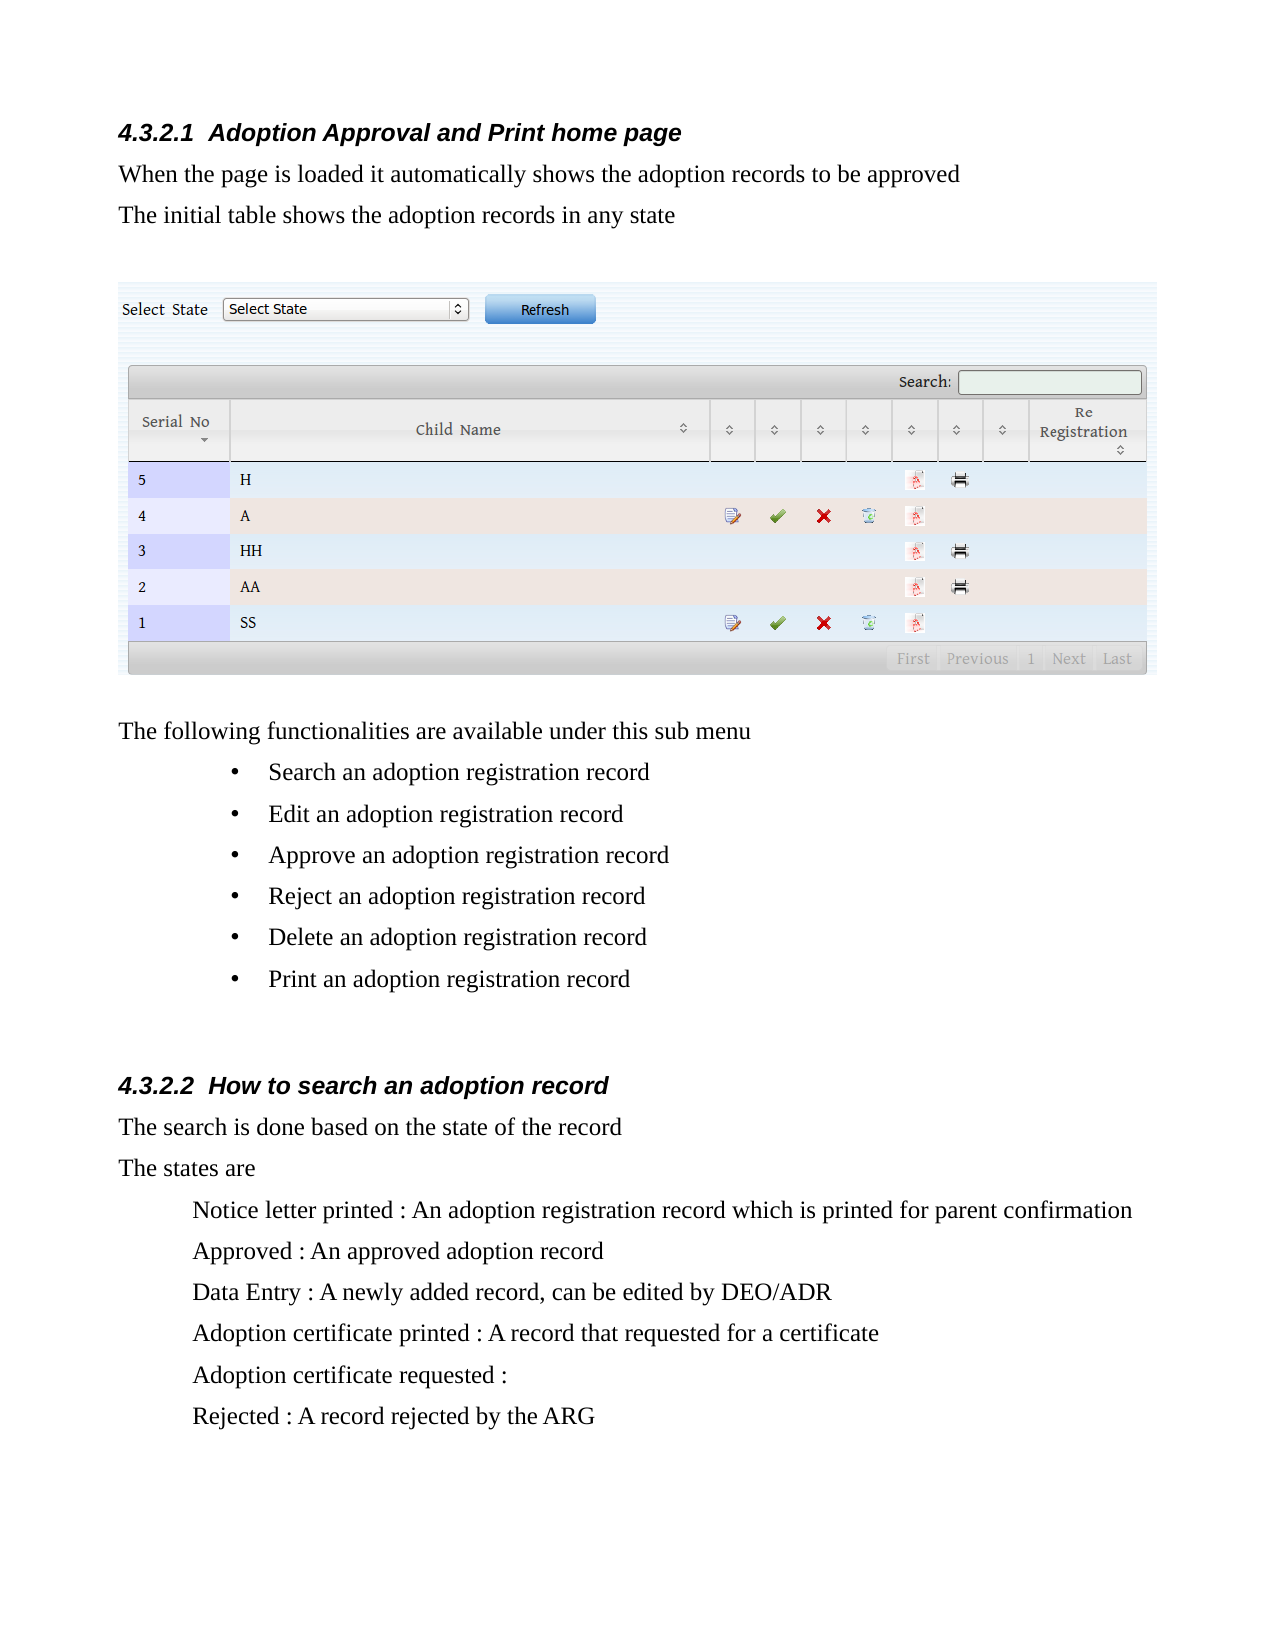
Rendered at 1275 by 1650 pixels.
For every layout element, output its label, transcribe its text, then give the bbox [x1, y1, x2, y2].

text Rejected : A record rejected by the ARG [118, 1401, 1157, 1430]
text The initial table shows the adoption records in any state [118, 200, 1157, 229]
list Approve an adoption registration record [231, 840, 1157, 869]
list Print an adoption registration record [231, 964, 1157, 992]
text Adoption certificate printed : A record that requested for a certificate [118, 1318, 1157, 1347]
text The search is done based on the state of the record [118, 1112, 1157, 1141]
text Data Entry : A newly added record, can be edited by DEO/ADR [118, 1277, 1157, 1306]
subtitle Adoption Approval and Print home page [118, 118, 1157, 147]
list Delete an adoption registration record [231, 922, 1157, 951]
list Edit an adoption registration record [231, 799, 1157, 827]
list Search an adoption registration record [231, 757, 1157, 786]
picture [118, 282, 1157, 675]
subtitle How to search an adoption record [118, 1071, 1157, 1100]
text The following functionalities are available under this sub menu [118, 716, 1157, 745]
text Notice letter printed : An adoption registration record which is printed for parent confirmation [118, 1195, 1157, 1223]
text The states are [118, 1153, 1157, 1182]
text Adoption certificate requested : [118, 1360, 1157, 1388]
text Approved : An approved adoption record [118, 1236, 1157, 1265]
list Reject an adoption registration record [231, 881, 1157, 910]
text When the page is loaded it automatically shows the adoption records to be approved [118, 159, 1157, 188]
